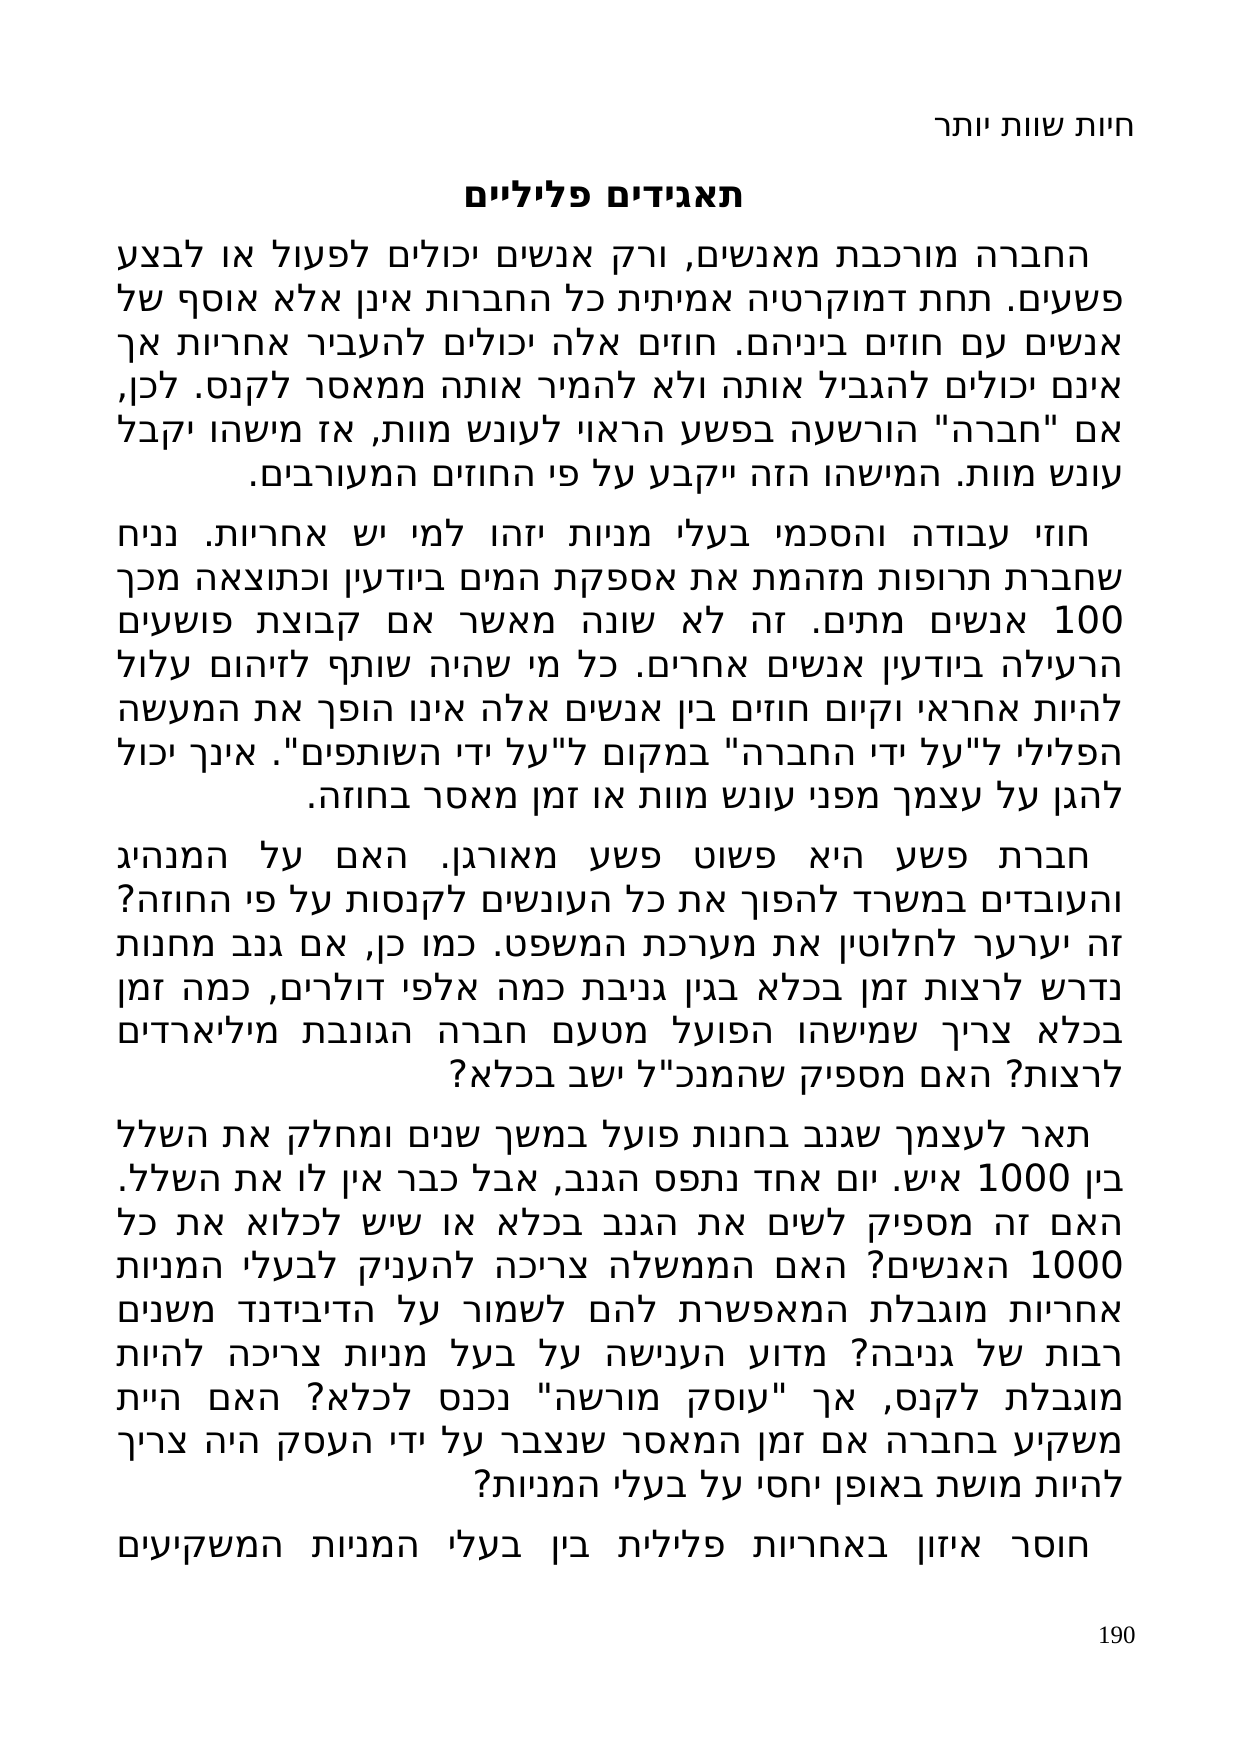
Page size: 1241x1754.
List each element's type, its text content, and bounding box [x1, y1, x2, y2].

text תאר לעצמך שגנב בחנות פועל במשך שנים ומחלק את השלל בין 1000 איש. יום אחד נתפס הגנב, אבל כבר אין לו את השלל. האם זה מספיק לשים את הגנב בכלא או שיש לכלוא את כל 1000 האנשים? האם הממשלה צריכה להעניק לבעלי המניות אחריות מוגבלת המאפשרת להם לשמור על הדיבידנד משנים רבות של גניבה? מדוע הענישה על בעל מניות צריכה להיות מוגבלת לקנס, אך "עוסק מורשה" נכנס לכלא? האם היית משקיע בחברה אם זמן המאסר שנצבר על ידי העסק היה צריך להיות מושת באופן יחסי על בעלי המניות? [116, 1112, 1124, 1506]
subtitle תאגידים פליליים [116, 172, 1124, 216]
text החברה מורכבת מאנשים, ורק אנשים יכולים לפעול או לבצע פשעים. תחת דמוקרטיה אמיתית כל החברות אינן אלא אוסף של אנשים עם חוזים ביניהם. חוזים אלה יכולים להעביר אחריות אך אינם יכולים להגביל אותה ולא להמיר אותה ממאסר לקנס. לכן, אם "חברה" הורשעה בפשע הראוי לעונש מוות, אז מישהו יקבל עונש מוות. המישהו הזה ייקבע על פי החוזים המעורבים. [116, 232, 1124, 495]
text חוסר איזון באחריות פלילית בין בעלי המניות המשקיעים [116, 1522, 1124, 1566]
text חברת פשע היא פשוט פשע מאורגן. האם על המנהיג והעובדים במשרד להפוך את כל העונשים לקנסות על פי החוזה? זה יערער לחלוטין את מערכת המשפט. כמו כן, אם גנב מחנות נדרש לרצות זמן בכלא בגין גניבת כמה אלפי דולרים, כמה זמן בכלא צריך שמישהו הפועל מטעם חברה הגונבת מיליארדים לרצות? האם מספיק שהמנכ"ל ישב בכלא? [116, 834, 1124, 1096]
text חוזי עבודה והסכמי בעלי מניות יזהו למי יש אחריות. נניח שחברת תרופות מזהמת את אספקת המים ביודעין וכתוצאה מכך 100 אנשים מתים. זה לא שונה מאשר אם קבוצת פושעים הרעילה ביודעין אנשים אחרים. כל מי שהיה שותף לזיהום עלול להיות אחראי וקיום חוזים בין אנשים אלה אינו הופך את המעשה הפלילי ל"על ידי החברה" במקום ל"על ידי השותפים". אינך יכול להגן על עצמך מפני עונש מוות או זמן מאסר בחוזה. [116, 511, 1124, 817]
